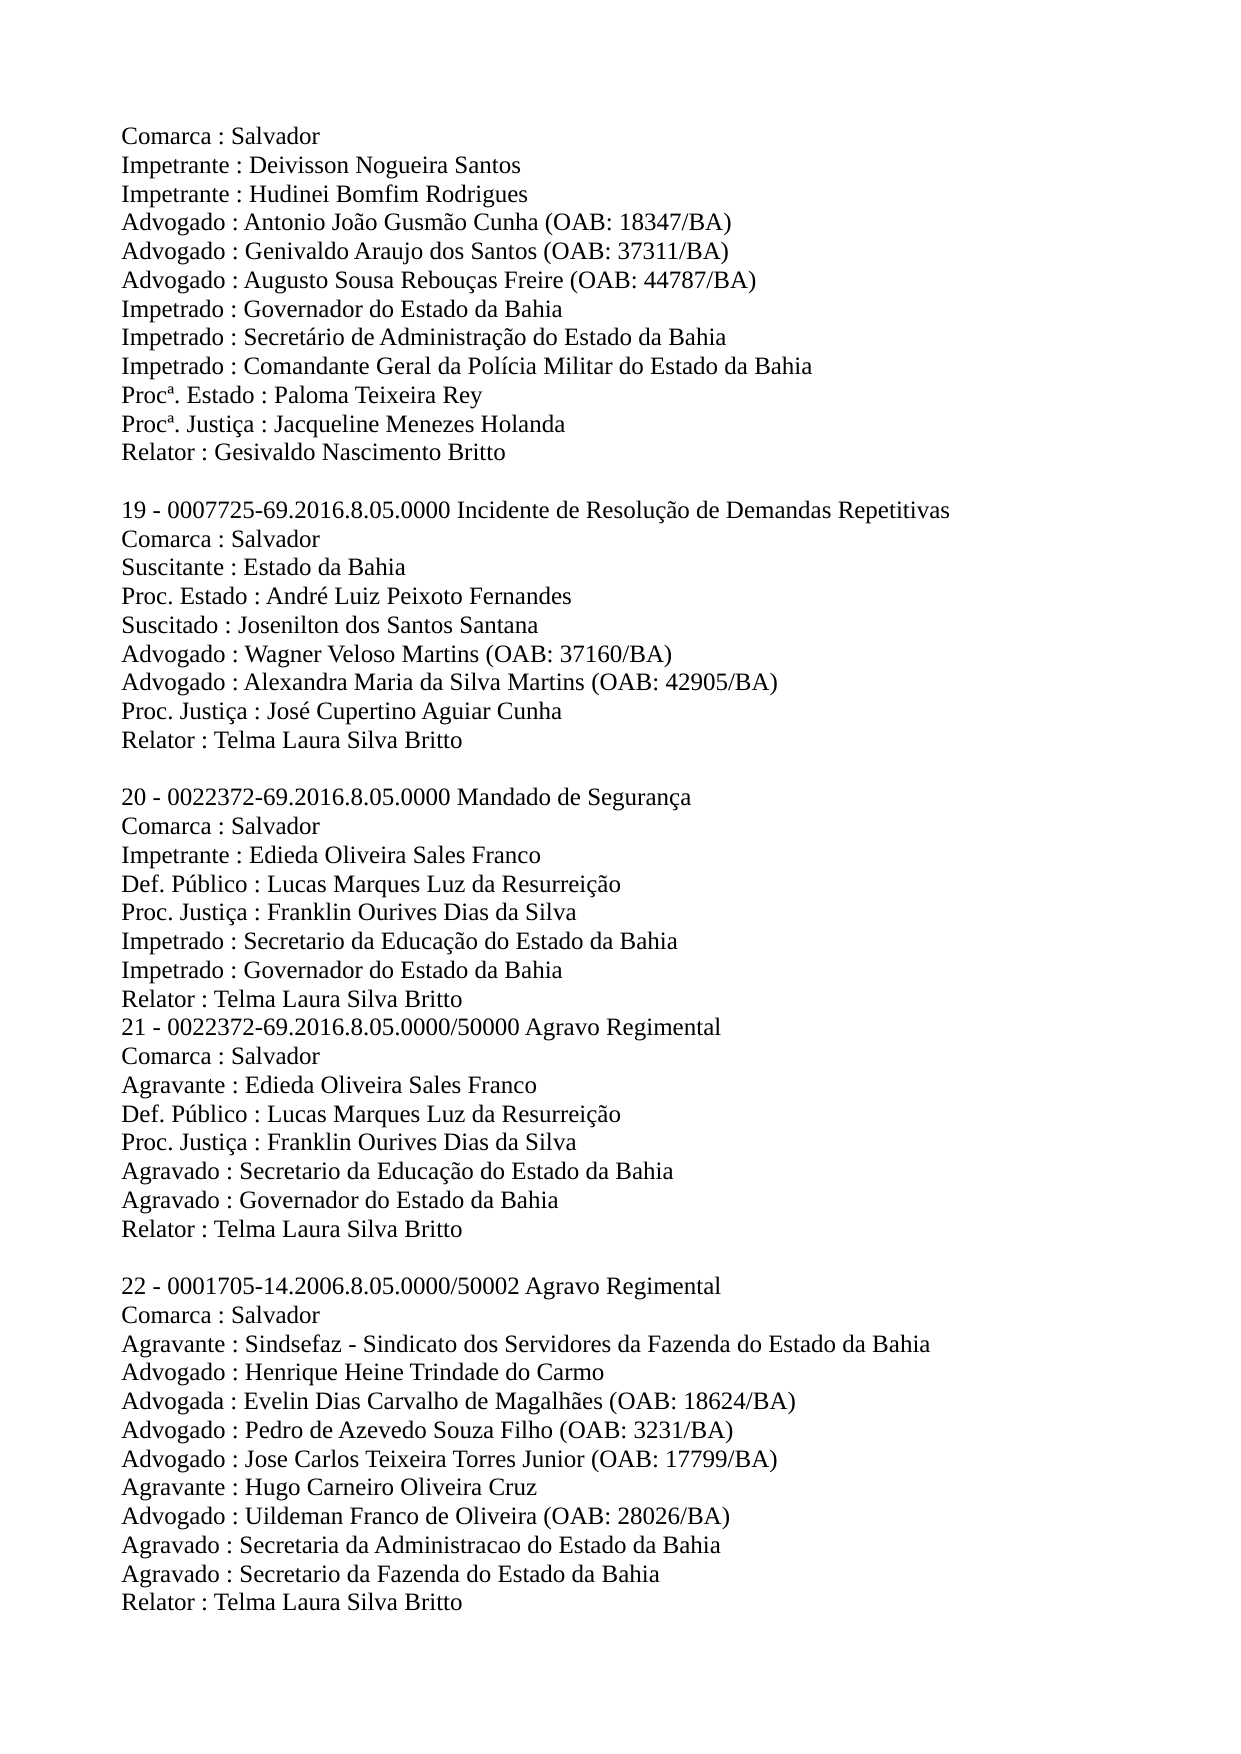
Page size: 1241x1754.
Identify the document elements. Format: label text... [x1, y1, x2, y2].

table_header Comarca : Salvador Impetrante : Deivisson Nogueira Santos Impetrante : Hudinei Bomfim Rodrigues Advogado : Antonio João Gusmão Cunha (OAB: 18347/BA) Advogado : Genivaldo Araujo dos Santos (OAB: 37311/BA) Advogado : Augusto Sousa Rebouças Freire (OAB: 44787/BA) Impetrado : Governador do Estado da Bahia Impetrado : Secretário de Administração do Estado da Bahia Impetrado : Comandante Geral da Polícia Militar do Estado da Bahia Procª. Estado : Paloma Teixeira Rey Procª. Justiça : Jacqueline Menezes Holanda Relator : Gesivaldo Nascimento Britto 19 - 0007725-69.2016.8.05.0000 Incidente de Resolução de Demandas Repetitivas Comarca : Salvador Suscitante : Estado da Bahia Proc. Estado : André Luiz Peixoto Fernandes Suscitado : Josenilton dos Santos Santana Advogado : Wagner Veloso Martins (OAB: 37160/BA) Advogado : Alexandra Maria da Silva Martins (OAB: 42905/BA) Proc. Justiça : José Cupertino Aguiar Cunha Relator : Telma Laura Silva Britto 20 - 0022372-69.2016.8.05.0000 Mandado de Segurança Comarca : Salvador Impetrante : Edieda Oliveira Sales Franco Def. Público : Lucas Marques Luz da Resurreição Proc. Justiça : Franklin Ourives Dias da Silva Impetrado : Secretario da Educação do Estado da Bahia Impetrado : Governador do Estado da Bahia Relator : Telma Laura Silva Britto 21 - 0022372-69.2016.8.05.0000/50000 Agravo Regimental Comarca : Salvador Agravante : Edieda Oliveira Sales Franco Def. Público : Lucas Marques Luz da Resurreição Proc. Justiça : Franklin Ourives Dias da Silva Agravado : Secretario da Educação do Estado da Bahia Agravado : Governador do Estado da Bahia Relator : Telma Laura Silva Britto 22 - 0001705-14.2006.8.05.0000/50002 Agravo Regimental Comarca : Salvador Agravante : Sindsefaz - Sindicato dos Servidores da Fazenda do Estado da Bahia Advogado : Henrique Heine Trindade do Carmo Advogada : Evelin Dias Carvalho de Magalhães (OAB: 18624/BA) Advogado : Pedro de Azevedo Souza Filho (OAB: 3231/BA) Advogado : Jose Carlos Teixeira Torres Junior (OAB: 17799/BA) Agravante : Hugo Carneiro Oliveira Cruz Advogado : Uildeman Franco de Oliveira (OAB: 28026/BA) Agravado : Secretaria da Administracao do Estado da Bahia Agravado : Secretario da Fazenda do Estado da Bahia Relator : Telma Laura Silva Britto [118, 118, 1122, 1619]
